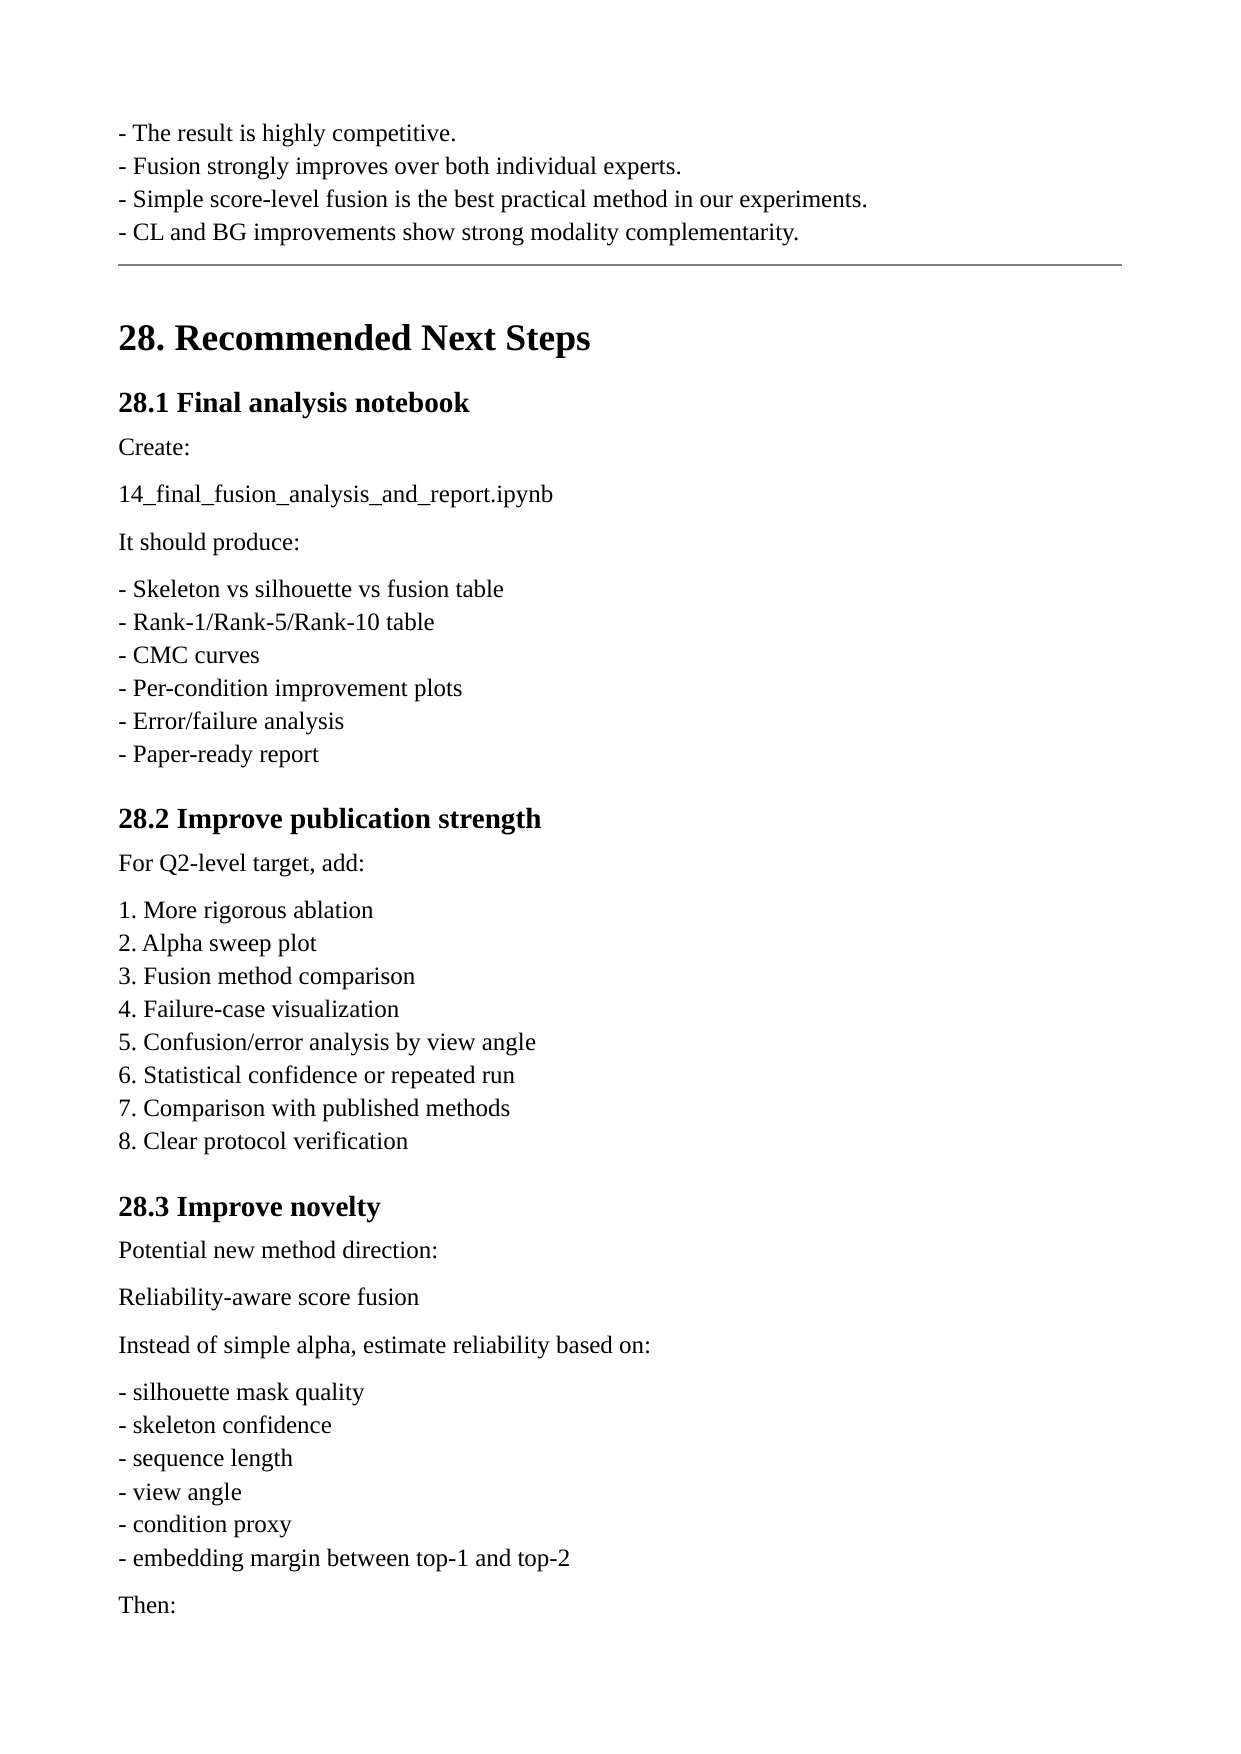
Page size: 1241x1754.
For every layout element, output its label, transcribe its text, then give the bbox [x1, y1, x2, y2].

text - CMC curves [118, 640, 1122, 669]
text - sequence length [118, 1443, 1122, 1472]
text Create: [118, 432, 1122, 460]
subtitle 28.1 Final analysis notebook [118, 386, 1122, 419]
text 1. More rigorous ablation [118, 895, 1122, 924]
text - silhouette mask quality [118, 1377, 1122, 1406]
text 4. Failure-case visualization [118, 994, 1122, 1023]
text 6. Statistical confidence or repeated run [118, 1060, 1122, 1089]
text - Per-condition improvement plots [118, 673, 1122, 702]
text - Skeleton vs silhouette vs fusion table [118, 574, 1122, 603]
subtitle 28.2 Improve publication strength [118, 802, 1122, 835]
text 14_final_fusion_analysis_and_report.ipynb [118, 479, 1122, 508]
text Reliability-aware score fusion [118, 1282, 1122, 1311]
text - embedding margin between top-1 and top-2 [118, 1543, 1122, 1571]
text - CL and BG improvements show strong modality complementarity. [118, 217, 1122, 246]
text 2. Alpha sweep plot [118, 928, 1122, 957]
text - Simple score-level fusion is the best practical method in our experiments. [118, 184, 1122, 213]
text 7. Comparison with published methods [118, 1093, 1122, 1122]
text - The result is highly competitive. [118, 118, 1122, 147]
text For Q2-level target, add: [118, 848, 1122, 876]
text - Fusion strongly improves over both individual experts. [118, 151, 1122, 180]
subtitle 28. Recommended Next Steps [118, 315, 1122, 358]
text 5. Confusion/error analysis by view angle [118, 1027, 1122, 1056]
text 8. Clear protocol verification [118, 1126, 1122, 1155]
text 3. Fusion method comparison [118, 961, 1122, 990]
text - condition proxy [118, 1509, 1122, 1538]
text Potential new method direction: [118, 1235, 1122, 1263]
subtitle 28.3 Improve novelty [118, 1189, 1122, 1222]
text It should produce: [118, 527, 1122, 556]
text Then: [118, 1590, 1122, 1619]
text - view angle [118, 1477, 1122, 1505]
text - skeleton confidence [118, 1411, 1122, 1439]
text - Rank-1/Rank-5/Rank-10 table [118, 607, 1122, 636]
text - Error/failure analysis [118, 706, 1122, 735]
text - Paper-ready report [118, 739, 1122, 768]
text Instead of simple alpha, estimate reliability based on: [118, 1330, 1122, 1359]
